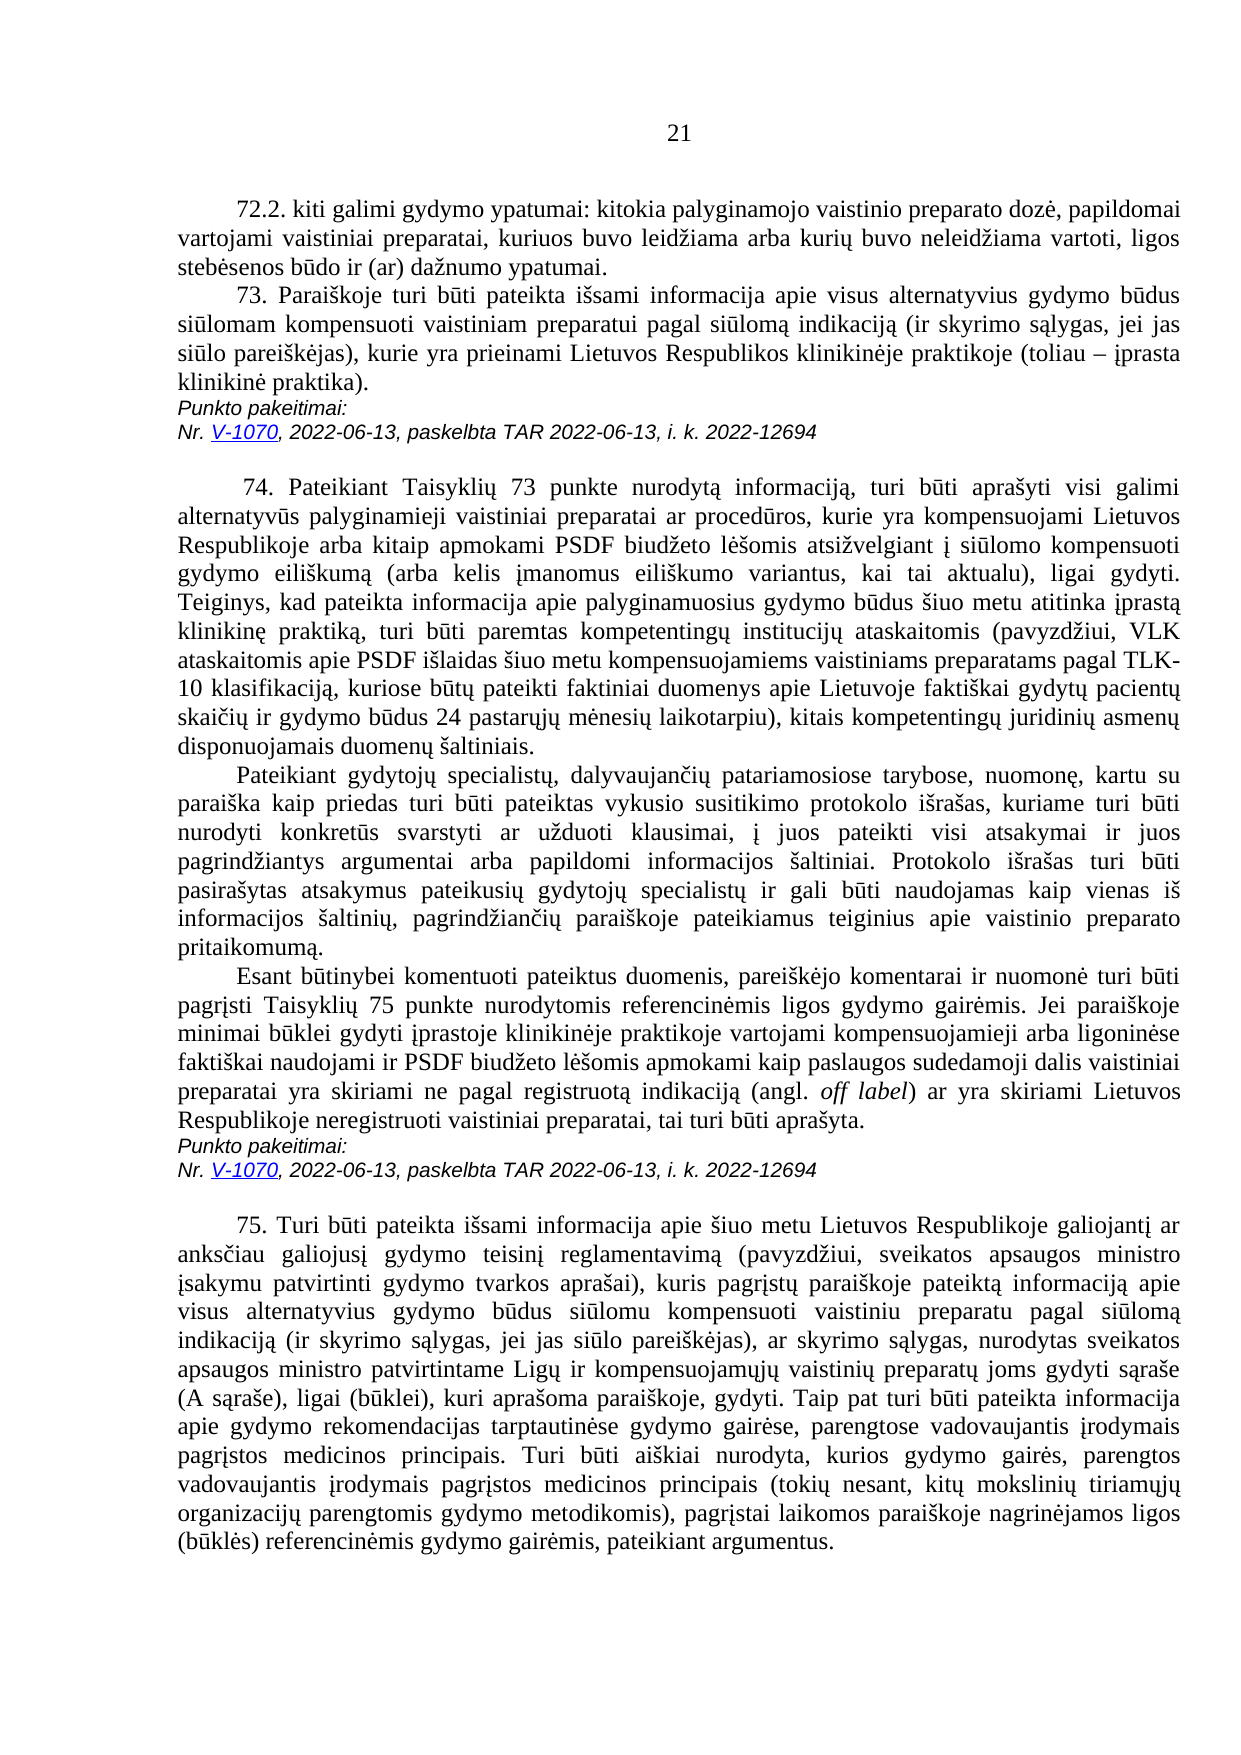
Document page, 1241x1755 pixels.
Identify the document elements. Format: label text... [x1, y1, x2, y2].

text Nr. V-1070, 2022-06-13, paskelbta TAR 2022-06-13, i. k. 2022-12694 [177, 1157, 1181, 1181]
text 72.2. kiti galimi gydymo ypatumai: kitokia palyginamojo vaistinio preparato dozė, papildomai vartojami vaistiniai preparatai, kuriuos buvo leidžiama arba kurių buvo neleidžiama vartoti, ligos stebėsenos būdo ir (ar) dažnumo ypatumai. [177, 194, 1181, 281]
text Nr. V-1070, 2022-06-13, paskelbta TAR 2022-06-13, i. k. 2022-12694 [177, 419, 1181, 443]
text Esant būtinybei komentuoti pateiktus duomenis, pareiškėjo komentarai ir nuomonė turi būti pagrįsti Taisyklių 75 punkte nurodytomis referencinėmis ligos gydymo gairėmis. Jei paraiškoje minimai būklei gydyti įprastoje klinikinėje praktikoje vartojami kompensuojamieji arba ligoninėse faktiškai naudojami ir PSDF biudžeto lėšomis apmokami kaip paslaugos sudedamoji dalis vaistiniai preparatai yra skiriami ne pagal registruotą indikaciją (angl. off label) ar yra skiriami Lietuvos Respublikoje neregistruoti vaistiniai preparatai, tai turi būti aprašyta. [177, 961, 1181, 1133]
text Punkto pakeitimai: [177, 1133, 1181, 1157]
text 73. Paraiškoje turi būti pateikta išsami informacija apie visus alternatyvius gydymo būdus siūlomam kompensuoti vaistiniam preparatui pagal siūlomą indikaciją (ir skyrimo sąlygas, jei jas siūlo pareiškėjas), kurie yra prieinami Lietuvos Respublikos klinikinėje praktikoje (toliau – įprasta klinikinė praktika). [177, 281, 1181, 396]
text 75. Turi būti pateikta išsami informacija apie šiuo metu Lietuvos Respublikoje galiojantį ar anksčiau galiojusį gydymo teisinį reglamentavimą (pavyzdžiui, sveikatos apsaugos ministro įsakymu patvirtinti gydymo tvarkos aprašai), kuris pagrįstų paraiškoje pateiktą informaciją apie visus alternatyvius gydymo būdus siūlomu kompensuoti vaistiniu preparatu pagal siūlomą indikaciją (ir skyrimo sąlygas, jei jas siūlo pareiškėjas), ar skyrimo sąlygas, nurodytas sveikatos apsaugos ministro patvirtintame Ligų ir kompensuojamųjų vaistinių preparatų joms gydyti sąraše (A sąraše), ligai (būklei), kuri aprašoma paraiškoje, gydyti. Taip pat turi būti pateikta informacija apie gydymo rekomendacijas tarptautinėse gydymo gairėse, parengtose vadovaujantis įrodymais pagrįstos medicinos principais. Turi būti aiškiai nurodyta, kurios gydymo gairės, parengtos vadovaujantis įrodymais pagrįstos medicinos principais (tokių nesant, kitų mokslinių tiriamųjų organizacijų parengtomis gydymo metodikomis), pagrįstai laikomos paraiškoje nagrinėjamos ligos (būklės) referencinėmis gydymo gairėmis, pateikiant argumentus. [177, 1210, 1181, 1555]
text 74. Pateikiant Taisyklių 73 punkte nurodytą informaciją, turi būti aprašyti visi galimi alternatyvūs palyginamieji vaistiniai preparatai ar procedūros, kurie yra kompensuojami Lietuvos Respublikoje arba kitaip apmokami PSDF biudžeto lėšomis atsižvelgiant į siūlomo kompensuoti gydymo eiliškumą (arba kelis įmanomus eiliškumo variantus, kai tai aktualu), ligai gydyti. Teiginys, kad pateikta informacija apie palyginamuosius gydymo būdus šiuo metu atitinka įprastą klinikinę praktiką, turi būti paremtas kompetentingų institucijų ataskaitomis (pavyzdžiui, VLK ataskaitomis apie PSDF išlaidas šiuo metu kompensuojamiems vaistiniams preparatams pagal TLK-10 klasifikaciją, kuriose būtų pateikti faktiniai duomenys apie Lietuvoje faktiškai gydytų pacientų skaičių ir gydymo būdus 24 pastarųjų mėnesių laikotarpiu), kitais kompetentingų juridinių asmenų disponuojamais duomenų šaltiniais. [177, 472, 1181, 760]
text Punkto pakeitimai: [177, 396, 1181, 419]
text Pateikiant gydytojų specialistų, dalyvaujančių patariamosiose tarybose, nuomonę, kartu su paraiška kaip priedas turi būti pateiktas vykusio susitikimo protokolo išrašas, kuriame turi būti nurodyti konkretūs svarstyti ar užduoti klausimai, į juos pateikti visi atsakymai ir juos pagrindžiantys argumentai arba papildomi informacijos šaltiniai. Protokolo išrašas turi būti pasirašytas atsakymus pateikusių gydytojų specialistų ir gali būti naudojamas kaip vienas iš informacijos šaltinių, pagrindžiančių paraiškoje pateikiamus teiginius apie vaistinio preparato pritaikomumą. [177, 760, 1181, 961]
